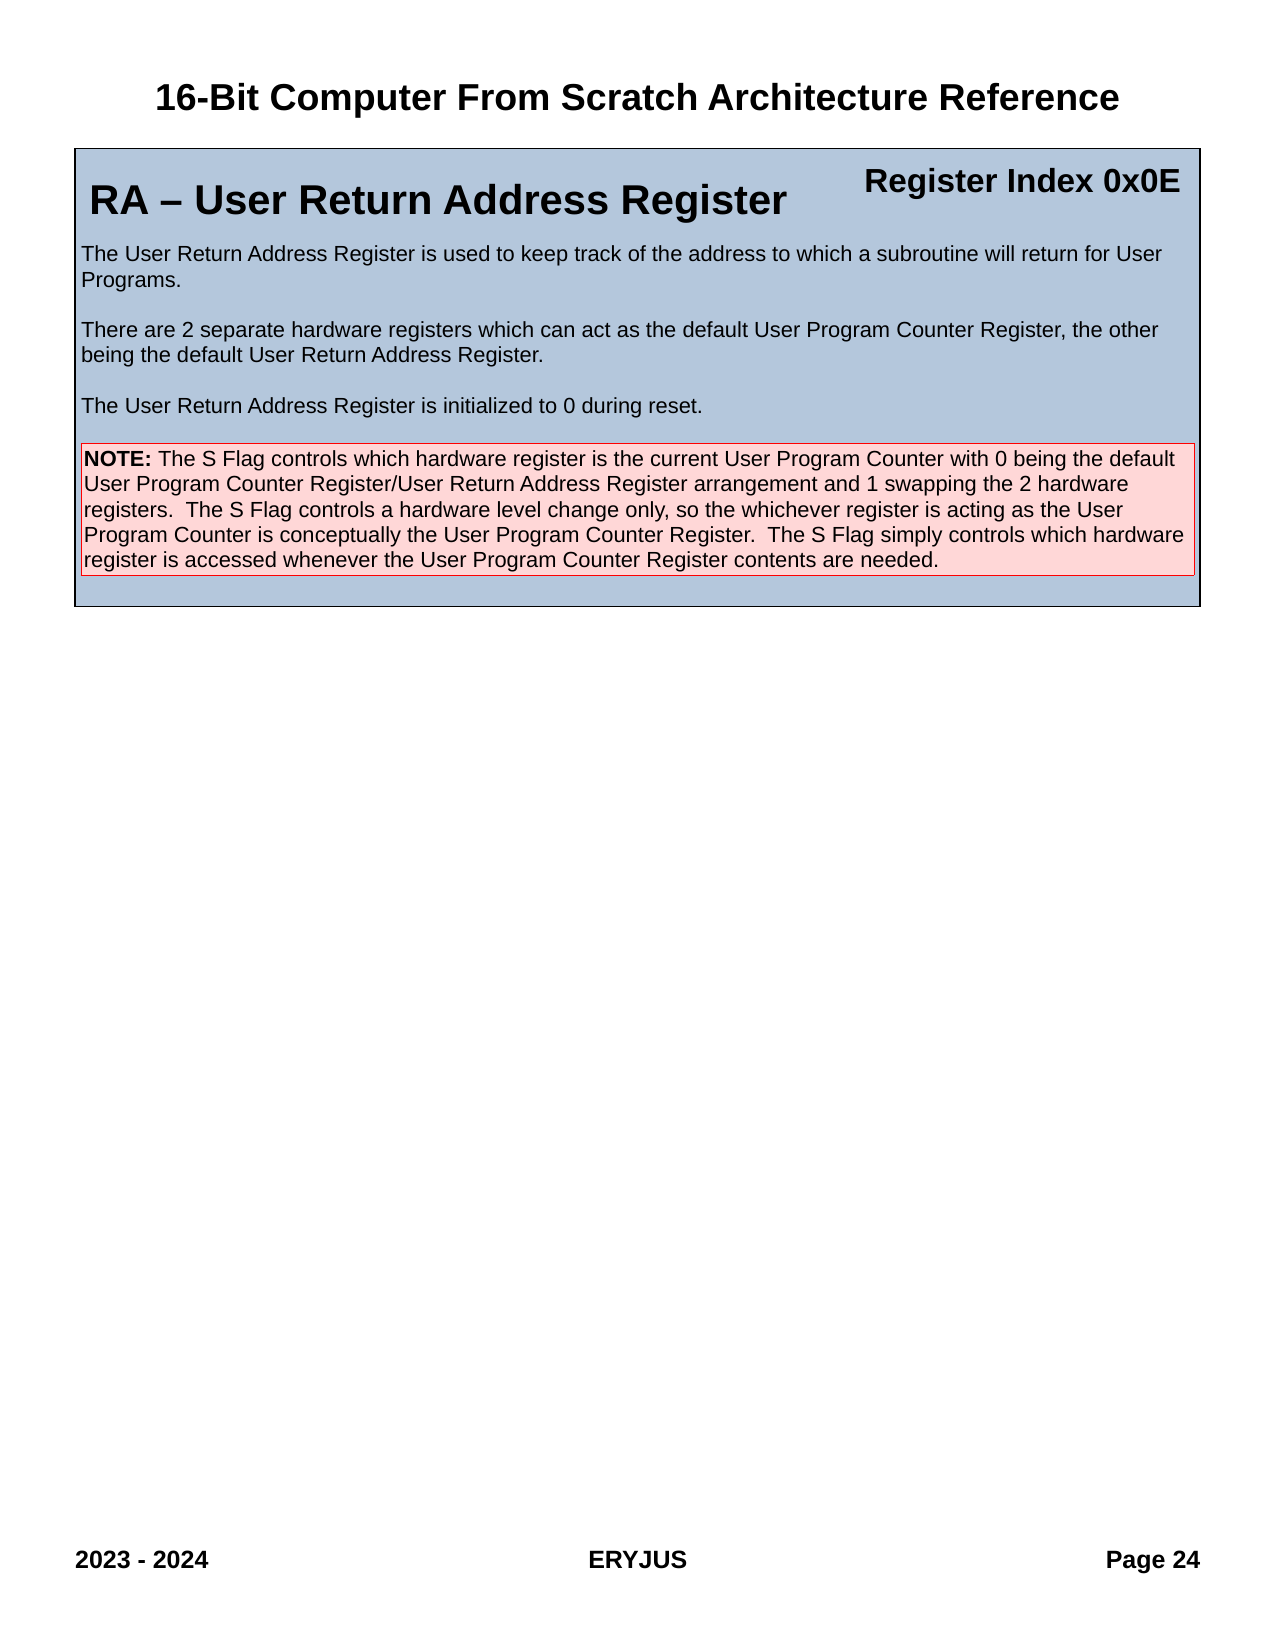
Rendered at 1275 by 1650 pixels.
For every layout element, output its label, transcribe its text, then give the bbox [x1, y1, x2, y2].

table_header RA – User Return Address Register [83, 155, 858, 241]
table_header The User Return Address Register is used to keep track of the address to which a subroutine will return for User Programs. There are 2 separate hardware registers which can act as the default User Program Counter Register, the other being the default User Return Address Register. The User Return Address Register is initialized to 0 during reset. [76, 149, 1199, 606]
table_header NOTE: The S Flag controls which hardware register is the current User Program Counter with 0 being the default User Program Counter Register/User Return Address Register arrangement and 1 swapping the 2 hardware registers. The S Flag controls a hardware level change only, so the whichever register is acting as the User Program Counter is conceptually the User Program Counter Register. The S Flag simply controls which hardware register is accessed whenever the User Program Counter Register contents are needed. [82, 444, 1194, 575]
table_header Register Index 0x0E [858, 155, 1194, 241]
